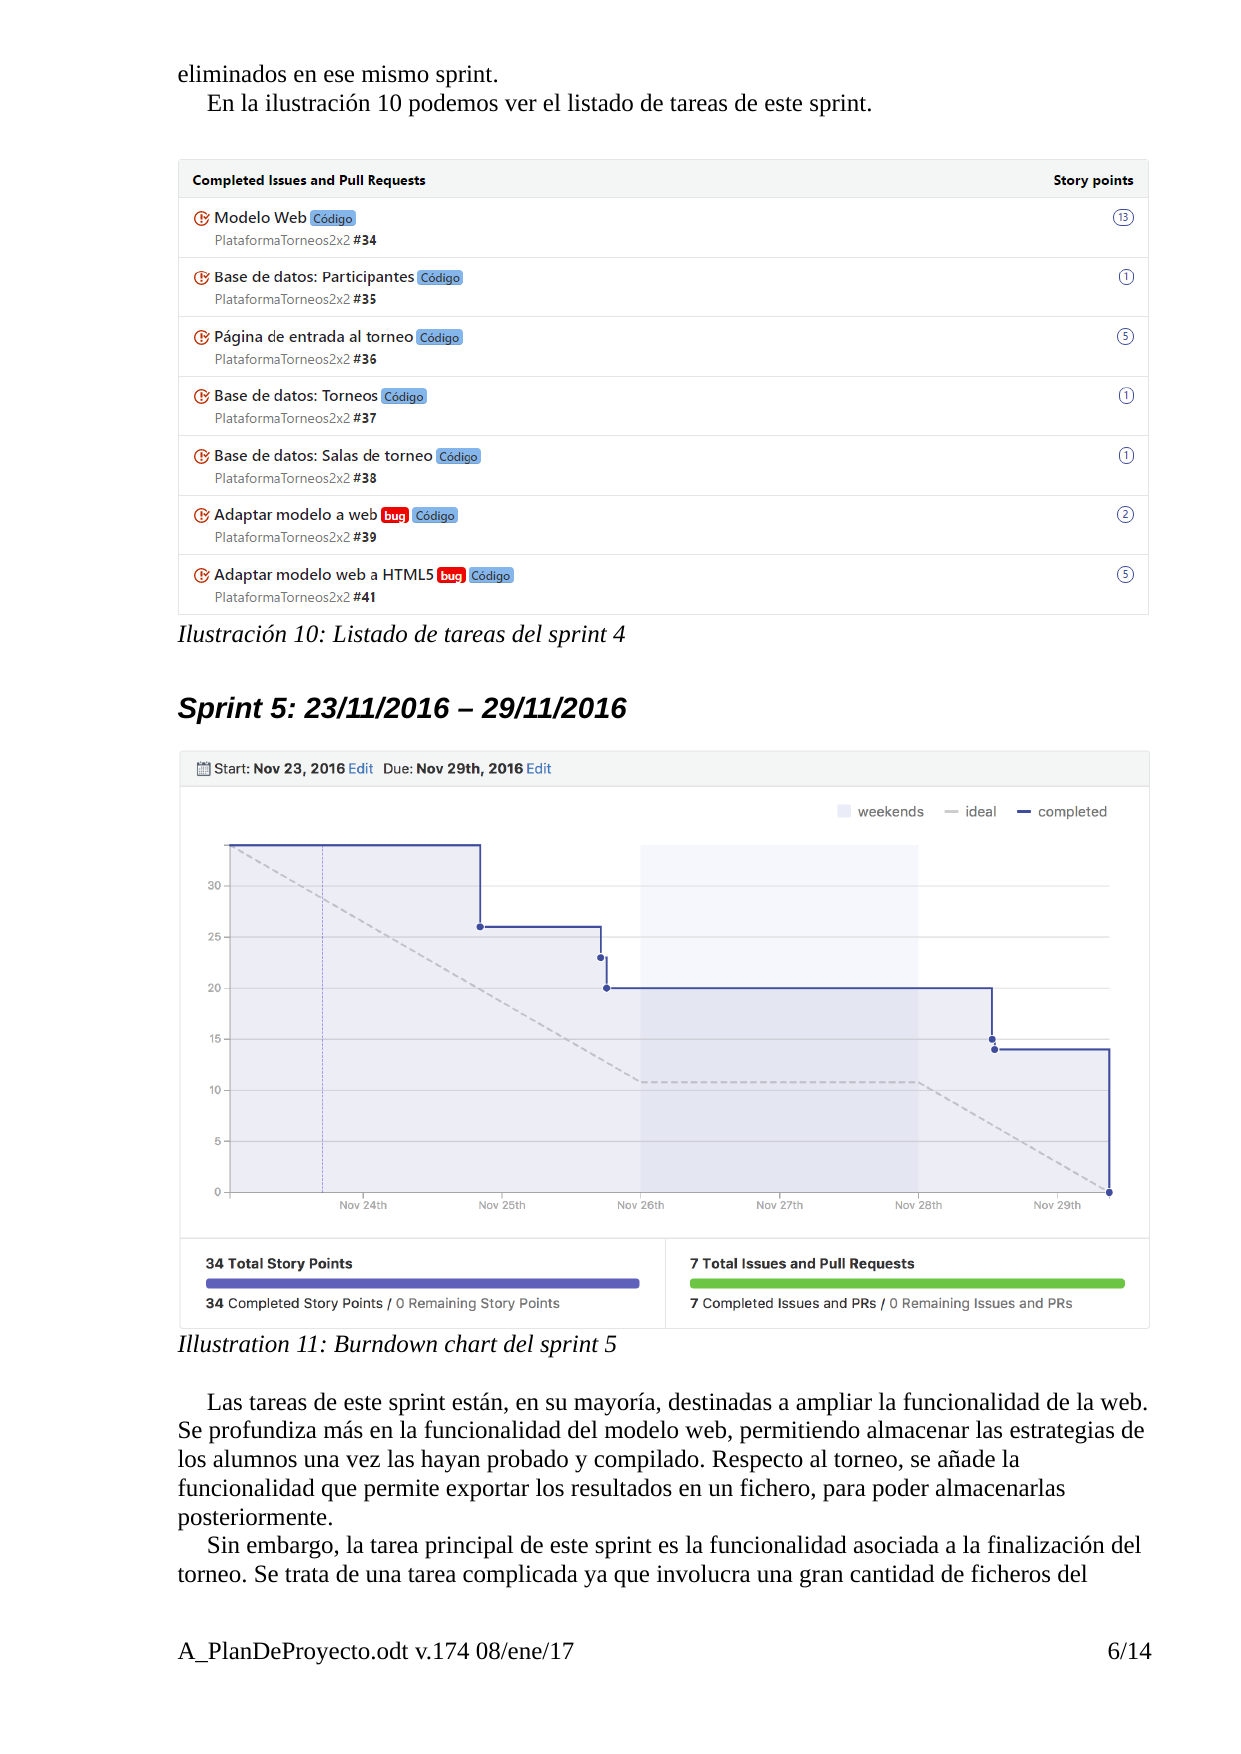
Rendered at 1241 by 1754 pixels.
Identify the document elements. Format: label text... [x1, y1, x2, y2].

picture [177, 749, 1152, 1330]
text Las tareas de este sprint están, en su mayoría, destinadas a ampliar la funcionalidad de la web. Se profundiza más en la funcionalidad del modelo web, permitiendo almacenar las estrategias de los alumnos una vez las hayan probado y compilado. Respecto al torneo, se añade la funcionalidad que permite exportar los resultados en un fichero, para poder almacenarlas posteriormente. [177, 1387, 1152, 1530]
text Ilustración 10: Listado de tareas del sprint 4 [177, 619, 1152, 647]
picture [177, 157, 1152, 619]
text Illustration 11: Burndown chart del sprint 5 [177, 1330, 1152, 1358]
text eliminados en ese mismo sprint. [177, 59, 1152, 88]
text Sin embargo, la tarea principal de este sprint es la funcionalidad asociada a la finalización del torneo. Se trata de una tarea complicada ya que involucra una gran cantidad de ficheros del [177, 1530, 1152, 1588]
subtitle Sprint 5: 23/11/2016 – 29/11/2016 [177, 691, 1152, 724]
text En la ilustración 10 podemos ver el listado de tareas de este sprint. [177, 88, 1152, 117]
